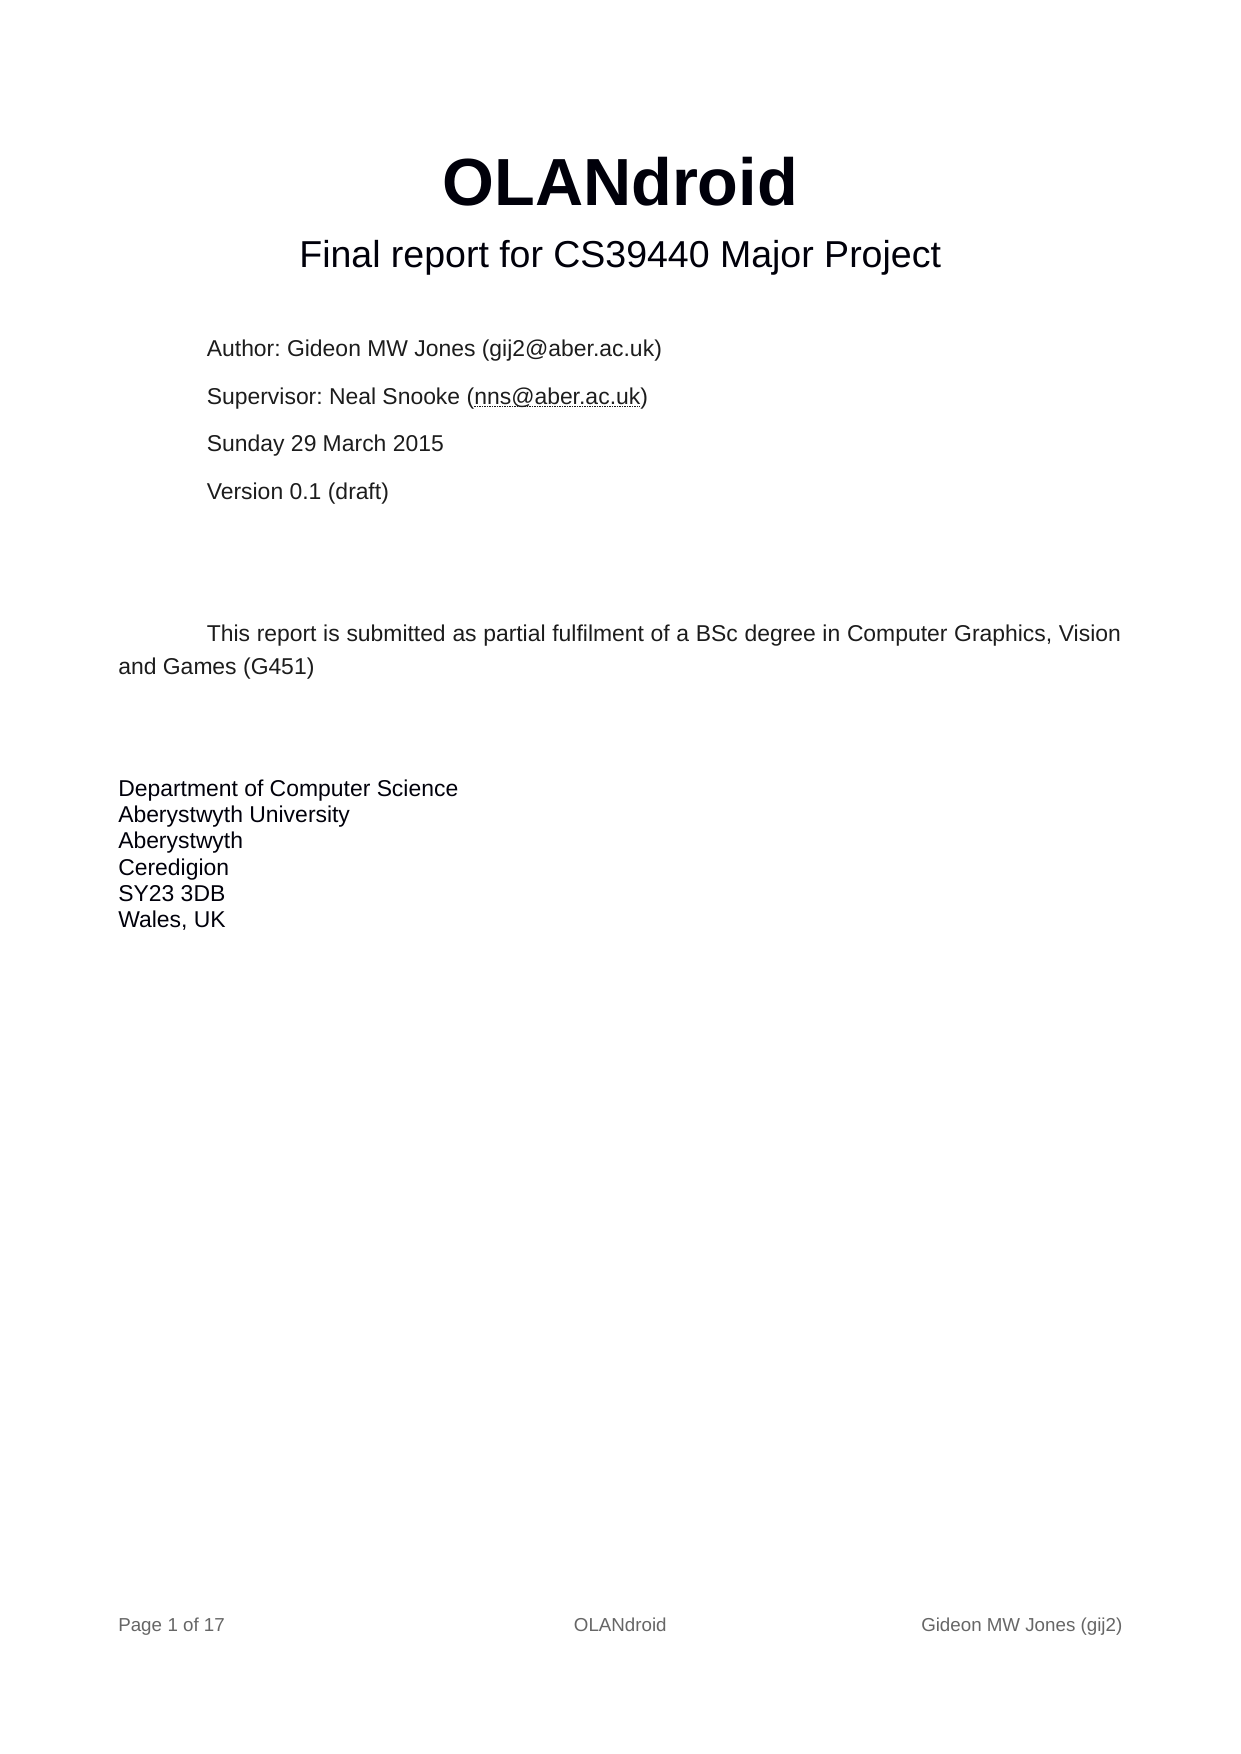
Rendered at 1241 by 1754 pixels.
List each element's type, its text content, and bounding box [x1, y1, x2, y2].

text Wales, UK [118, 906, 1122, 933]
text Supervisor: Neal Snooke (nns@aber.ac.uk) [118, 383, 1122, 409]
text This report is submitted as partial fulfilment of a BSc degree in Computer Graphics, Vision and Games (G451) [118, 620, 1122, 680]
text Department of Computer Science [118, 775, 1122, 801]
text SY23 3DB [118, 880, 1122, 906]
title OLANdroid [118, 143, 1122, 220]
text Version 0.1 (draft) [118, 478, 1122, 504]
text Ceredigion [118, 854, 1122, 880]
subtitle Final report for CS39440 Major Project [118, 232, 1122, 275]
text Author: Gideon MW Jones (gij2@aber.ac.uk) [118, 335, 1122, 362]
text Aberystwyth University [118, 801, 1122, 827]
text Aberystwyth [118, 827, 1122, 854]
text Sunday 29 March 2015 [118, 430, 1122, 457]
